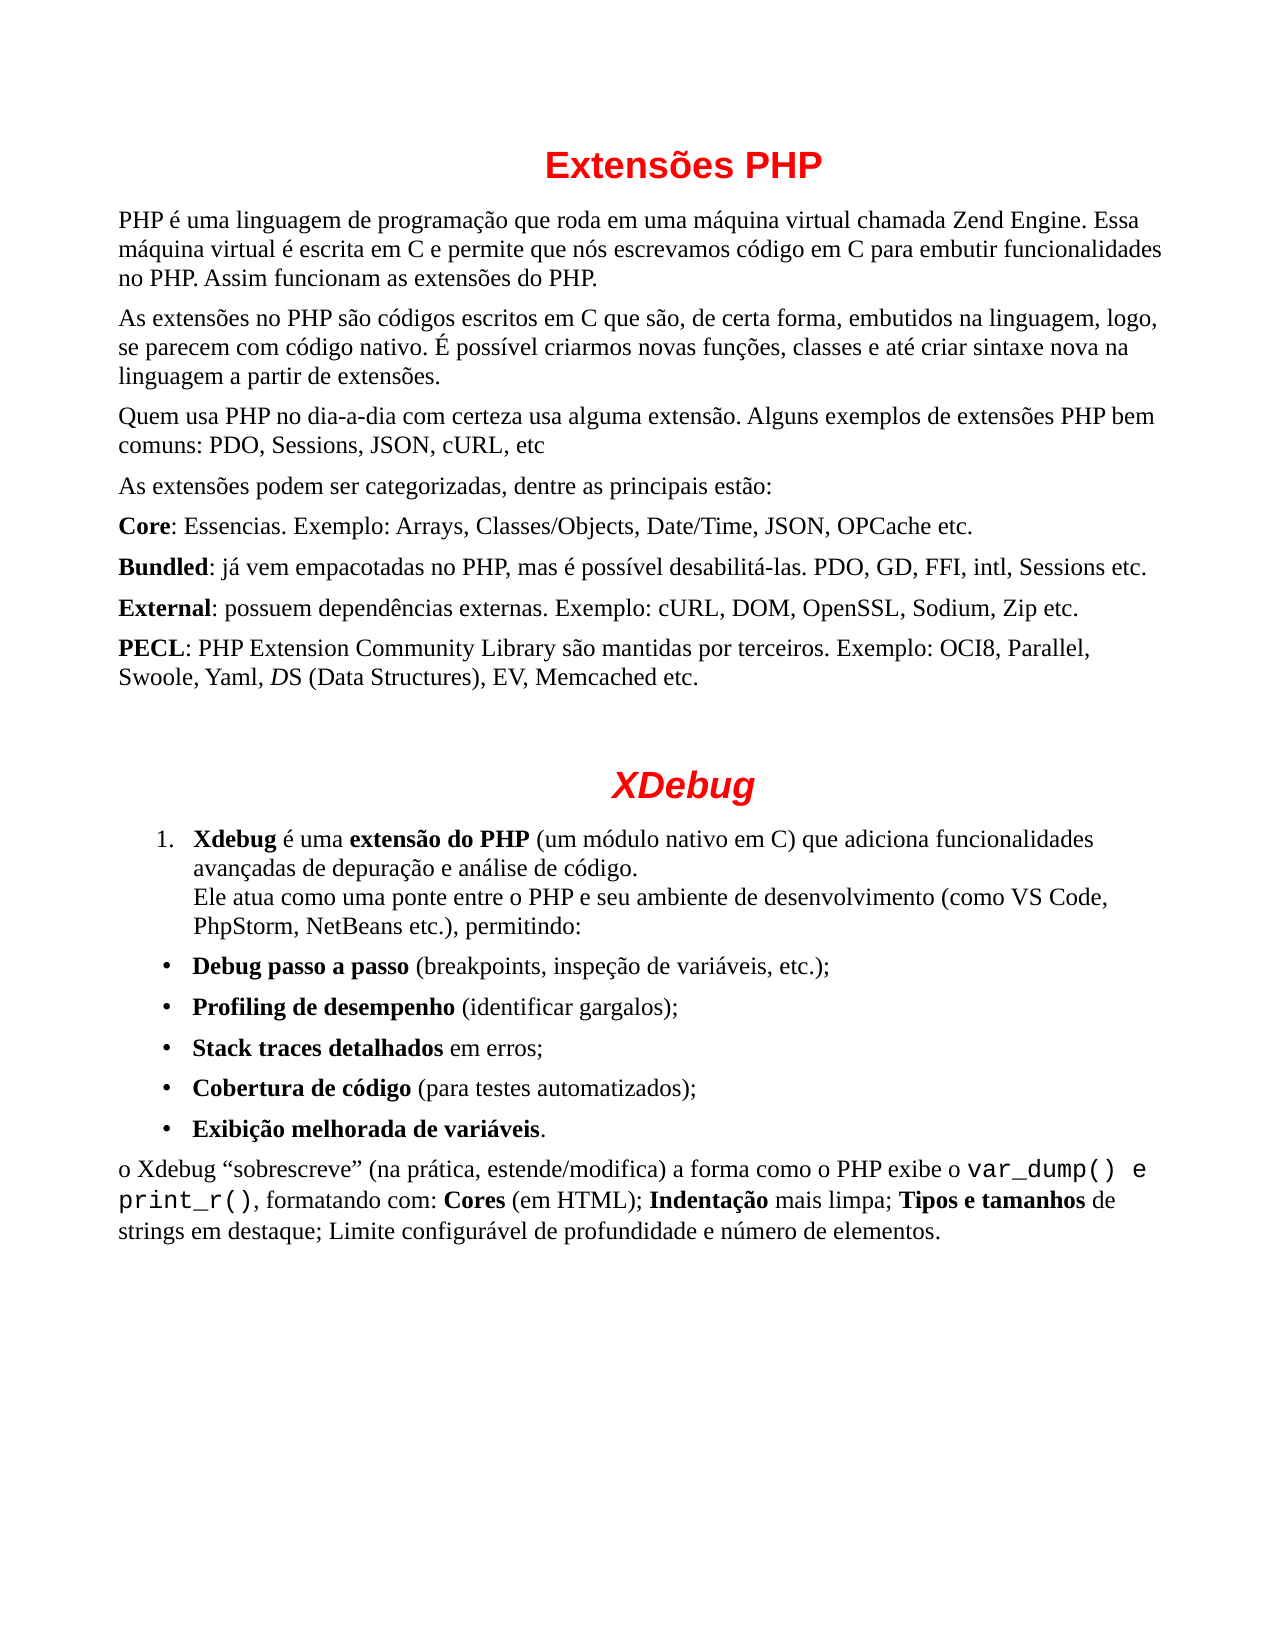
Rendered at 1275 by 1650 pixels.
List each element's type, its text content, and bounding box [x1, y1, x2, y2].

text PHP é uma linguagem de programação que roda em uma máquina virtual chamada Zend Engine. Essa máquina virtual é escrita em C e permite que nós escrevamos código em C para embutir funcionalidades no PHP. Assim funcionam as extensões do PHP. [118, 205, 1175, 291]
text As extensões podem ser categorizadas, dentre as principais estão: [118, 471, 1175, 499]
text Core: Essencias. Exemplo: Arrays, Classes/Objects, Date/Time, JSON, OPCache etc. [118, 511, 1175, 540]
text Bundled: já vem empacotadas no PHP, mas é possível desabilitá-las. PDO, GD, FFI, intl, Sessions etc. [118, 552, 1175, 581]
subtitle Extensões PHP [118, 143, 1175, 187]
text PECL: PHP Extension Community Library são mantidas por terceiros. Exemplo: OCI8, Parallel, Swoole, Yaml, DS (Data Structures), EV, Memcached etc. [118, 633, 1175, 691]
list Exibição melhorada de variáveis. [162, 1114, 1175, 1143]
list Xdebug é uma extensão do PHP (um módulo nativo em C) que adiciona funcionalidades avançadas de depuração e análise de código. Ele atua como uma ponte entre o PHP e seu ambiente de desenvolvimento (como VS Code, PhpStorm, NetBeans etc.), permitindo: [156, 824, 1175, 939]
list Debug passo a passo (breakpoints, inspeção de variáveis, etc.); [162, 951, 1175, 980]
list Stack traces detalhados em erros; [162, 1033, 1175, 1061]
text o Xdebug “sobrescreve” (na prática, estende/modifica) a forma como o PHP exibe o var_dump() e print_r(), formatando com: Cores (em HTML); Indentação mais limpa; Tipos e tamanhos de strings em destaque; Limite configurável de profundidade e número de elementos. [118, 1154, 1175, 1245]
text Quem usa PHP no dia-a-dia com certeza usa alguma extensão. Alguns exemplos de extensões PHP bem comuns: PDO, Sessions, JSON, cURL, etc [118, 401, 1175, 459]
text As extensões no PHP são códigos escritos em C que são, de certa forma, embutidos na linguagem, logo, se parecem com código nativo. É possível criarmos novas funções, classes e até criar sintaxe nova na linguagem a partir de extensões. [118, 303, 1175, 389]
list Cobertura de código (para testes automatizados); [162, 1073, 1175, 1102]
subtitle XDebug [118, 762, 1175, 806]
text External: possuem dependências externas. Exemplo: cURL, DOM, OpenSSL, Sodium, Zip etc. [118, 593, 1175, 621]
list Profiling de desempenho (identificar gargalos); [162, 992, 1175, 1021]
